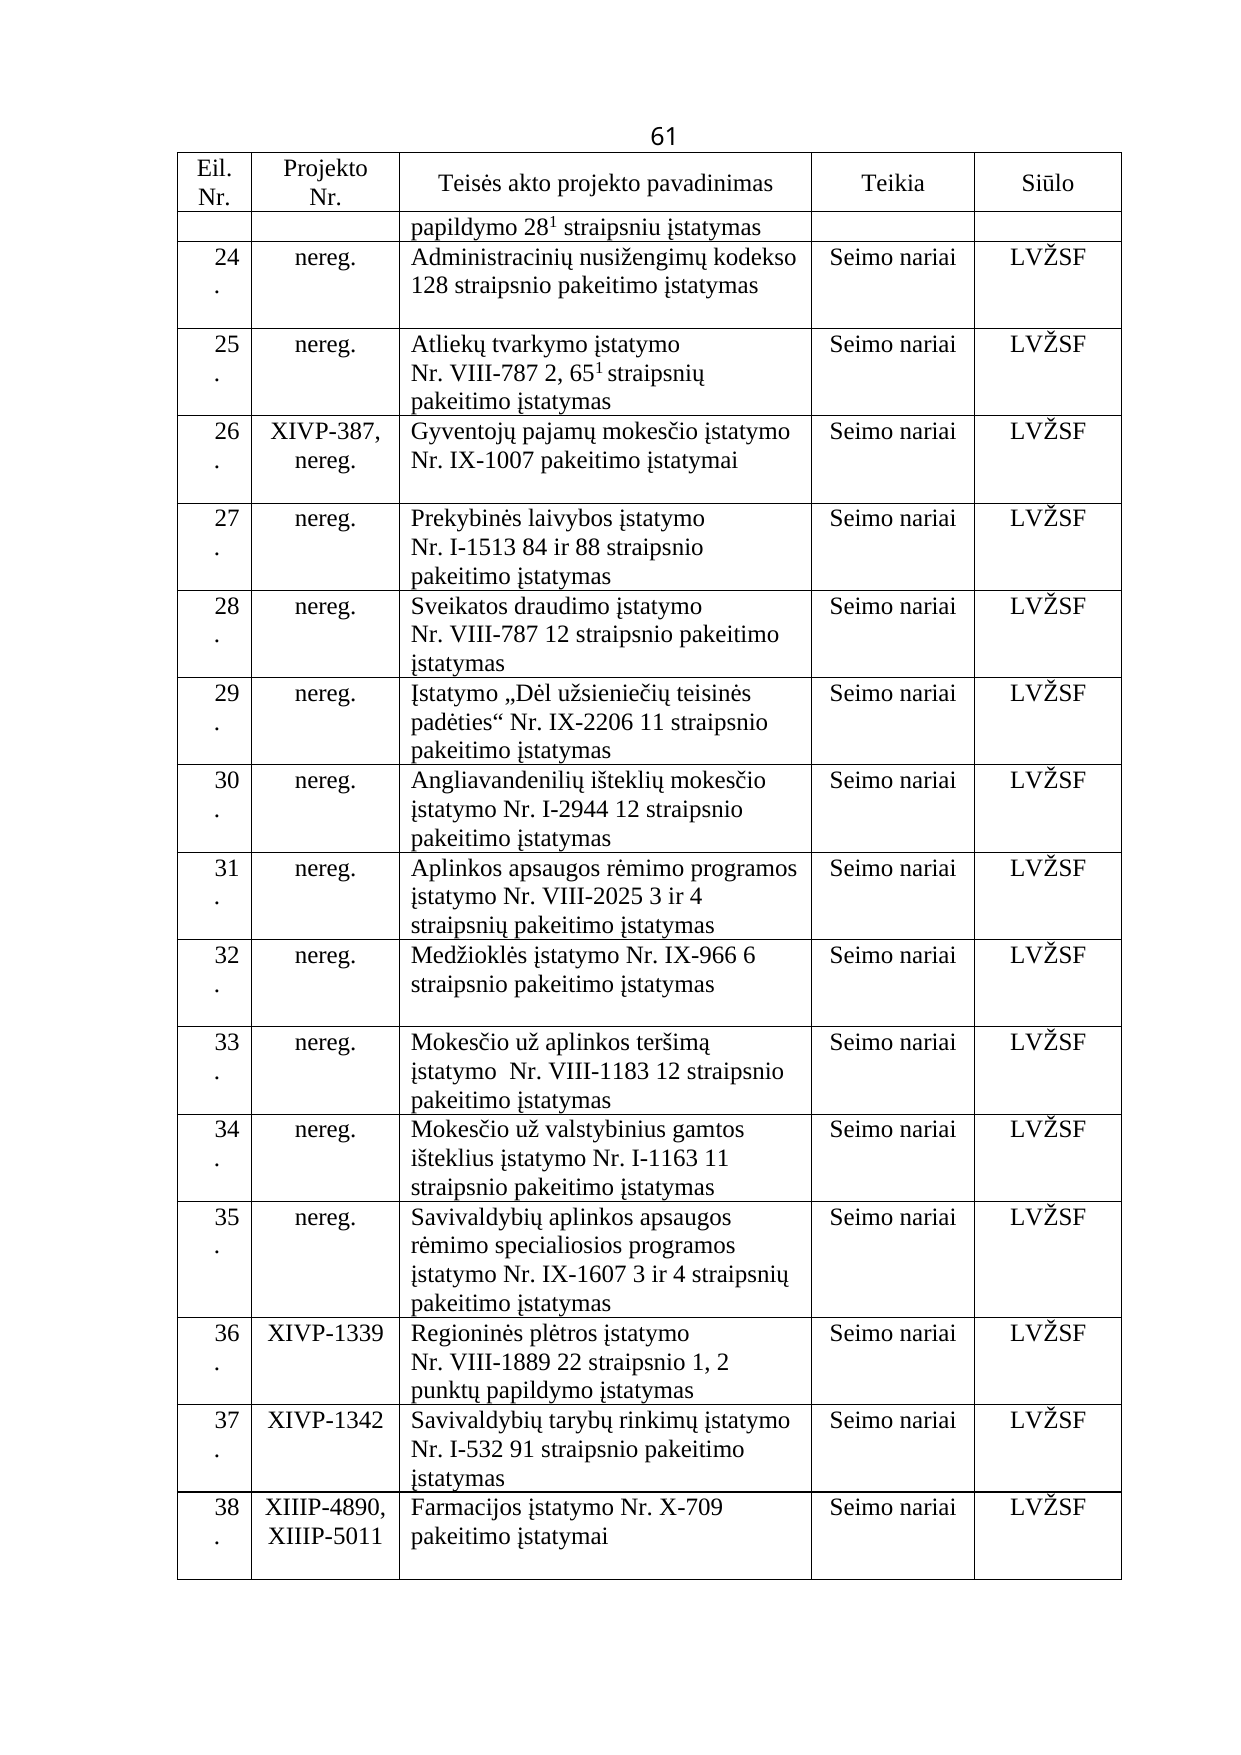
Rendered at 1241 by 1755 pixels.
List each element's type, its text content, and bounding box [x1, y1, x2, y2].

table_cell Administracinių nusižengimų kodekso 128 straipsnio pakeitimo įstatymas [400, 242, 811, 328]
table_cell [178, 591, 251, 677]
table_cell nereg. [252, 242, 399, 328]
table_cell Seimo nariai [812, 591, 974, 677]
table_cell [178, 212, 251, 241]
table_cell Seimo nariai [812, 1405, 974, 1491]
table_cell [178, 678, 251, 764]
table_cell Angliavandenilių išteklių mokesčio įstatymo Nr. I-2944 12 straipsnio pakeitimo įstatymas [400, 765, 811, 852]
table_cell LVŽSF [975, 504, 1121, 590]
table_cell Medžioklės įstatymo Nr. IX-966 6 straipsnio pakeitimo įstatymas [400, 940, 811, 1026]
table_cell papildymo 281 straipsniu įstatymas [400, 212, 811, 241]
table_cell Seimo nariai [812, 504, 974, 590]
table_cell Savivaldybių aplinkos apsaugos rėmimo specialiosios programos įstatymo Nr. IX-1607 3 ir 4 straipsnių pakeitimo įstatymas [400, 1202, 811, 1317]
table_cell nereg. [252, 1115, 399, 1201]
table_cell Seimo nariai [812, 1318, 974, 1404]
table_cell nereg. [252, 591, 399, 677]
table_cell [178, 416, 251, 502]
table_cell nereg. [252, 1027, 399, 1113]
table_cell LVŽSF [975, 678, 1121, 764]
table_cell Mokesčio už valstybinius gamtos išteklius įstatymo Nr. I-1163 11 straipsnio pakeitimo įstatymas [400, 1115, 811, 1201]
table_cell [178, 1027, 251, 1113]
table_cell Įstatymo „Dėl užsieniečių teisinės padėties“ Nr. IX-2206 11 straipsnio pakeitimo įstatymas [400, 678, 811, 764]
table_cell LVŽSF [975, 329, 1121, 415]
table_cell LVŽSF [975, 1027, 1121, 1113]
table_cell LVŽSF [975, 1318, 1121, 1404]
table_cell XIVP-387, nereg. [252, 416, 399, 502]
table_header Projekto Nr. [252, 153, 399, 211]
table_cell nereg. [252, 853, 399, 939]
table_cell [178, 1493, 251, 1579]
table_cell [178, 1202, 251, 1317]
table_cell nereg. [252, 1202, 399, 1317]
table_cell Seimo nariai [812, 940, 974, 1026]
table_cell [178, 242, 251, 328]
table_cell Seimo nariai [812, 853, 974, 939]
table_cell LVŽSF [975, 853, 1121, 939]
table_cell nereg. [252, 765, 399, 852]
table_cell LVŽSF [975, 242, 1121, 328]
table_cell Gyventojų pajamų mokesčio įstatymo Nr. IX-1007 pakeitimo įstatymai [400, 416, 811, 502]
table_cell [178, 504, 251, 590]
table_cell Aplinkos apsaugos rėmimo programos įstatymo Nr. VIII-2025 3 ir 4 straipsnių pakeitimo įstatymas [400, 853, 811, 939]
table_cell Seimo nariai [812, 765, 974, 852]
table_cell Prekybinės laivybos įstatymo Nr. I-1513 84 ir 88 straipsnio pakeitimo įstatymas [400, 504, 811, 590]
table_cell LVŽSF [975, 591, 1121, 677]
table_cell nereg. [252, 678, 399, 764]
table_cell [252, 212, 399, 241]
table_cell LVŽSF [975, 1115, 1121, 1201]
table_cell [975, 212, 1121, 241]
table_cell Atliekų tvarkymo įstatymo Nr. VIII-787 2, 651 straipsnių pakeitimo įstatymas [400, 329, 811, 415]
table_cell Sveikatos draudimo įstatymo Nr. VIII-787 12 straipsnio pakeitimo įstatymas [400, 591, 811, 677]
table_cell Mokesčio už aplinkos teršimą įstatymo Nr. VIII-1183 12 straipsnio pakeitimo įstatymas [400, 1027, 811, 1113]
table_cell nereg. [252, 940, 399, 1026]
table_cell LVŽSF [975, 940, 1121, 1026]
table_cell Seimo nariai [812, 329, 974, 415]
table_cell Seimo nariai [812, 1493, 974, 1579]
table_header Eil. Nr. [178, 153, 251, 211]
table_cell LVŽSF [975, 1405, 1121, 1491]
table_header Teikia [812, 153, 974, 211]
table_cell Seimo nariai [812, 1115, 974, 1201]
table_cell [812, 212, 974, 241]
table_cell LVŽSF [975, 1202, 1121, 1317]
table_cell Seimo nariai [812, 678, 974, 764]
table_cell XIVP-1339 [252, 1318, 399, 1404]
table_cell Seimo nariai [812, 1027, 974, 1113]
table_cell [178, 1405, 251, 1491]
table_cell LVŽSF [975, 416, 1121, 502]
table_cell nereg. [252, 504, 399, 590]
table_cell [178, 1115, 251, 1201]
table_cell [178, 940, 251, 1026]
table_cell XIIIP-4890, XIIIP-5011 [252, 1493, 399, 1579]
table_header Siūlo [975, 153, 1121, 211]
table_cell LVŽSF [975, 1493, 1121, 1579]
table_cell nereg. [252, 329, 399, 415]
table_cell Regioninės plėtros įstatymo Nr. VIII-1889 22 straipsnio 1, 2 punktų papildymo įstatymas [400, 1318, 811, 1404]
table_cell LVŽSF [975, 765, 1121, 852]
table_cell [178, 1318, 251, 1404]
table_header Teisės akto projekto pavadinimas [400, 153, 811, 211]
table_cell XIVP-1342 [252, 1405, 399, 1491]
table_cell [178, 853, 251, 939]
table_cell Farmacijos įstatymo Nr. X-709 pakeitimo įstatymai [400, 1493, 811, 1579]
table_cell Seimo nariai [812, 1202, 974, 1317]
table_cell Savivaldybių tarybų rinkimų įstatymo Nr. I-532 91 straipsnio pakeitimo įstatymas [400, 1405, 811, 1491]
table_cell [178, 765, 251, 852]
table_cell Seimo nariai [812, 242, 974, 328]
table_cell Seimo nariai [812, 416, 974, 502]
table_cell [178, 329, 251, 415]
